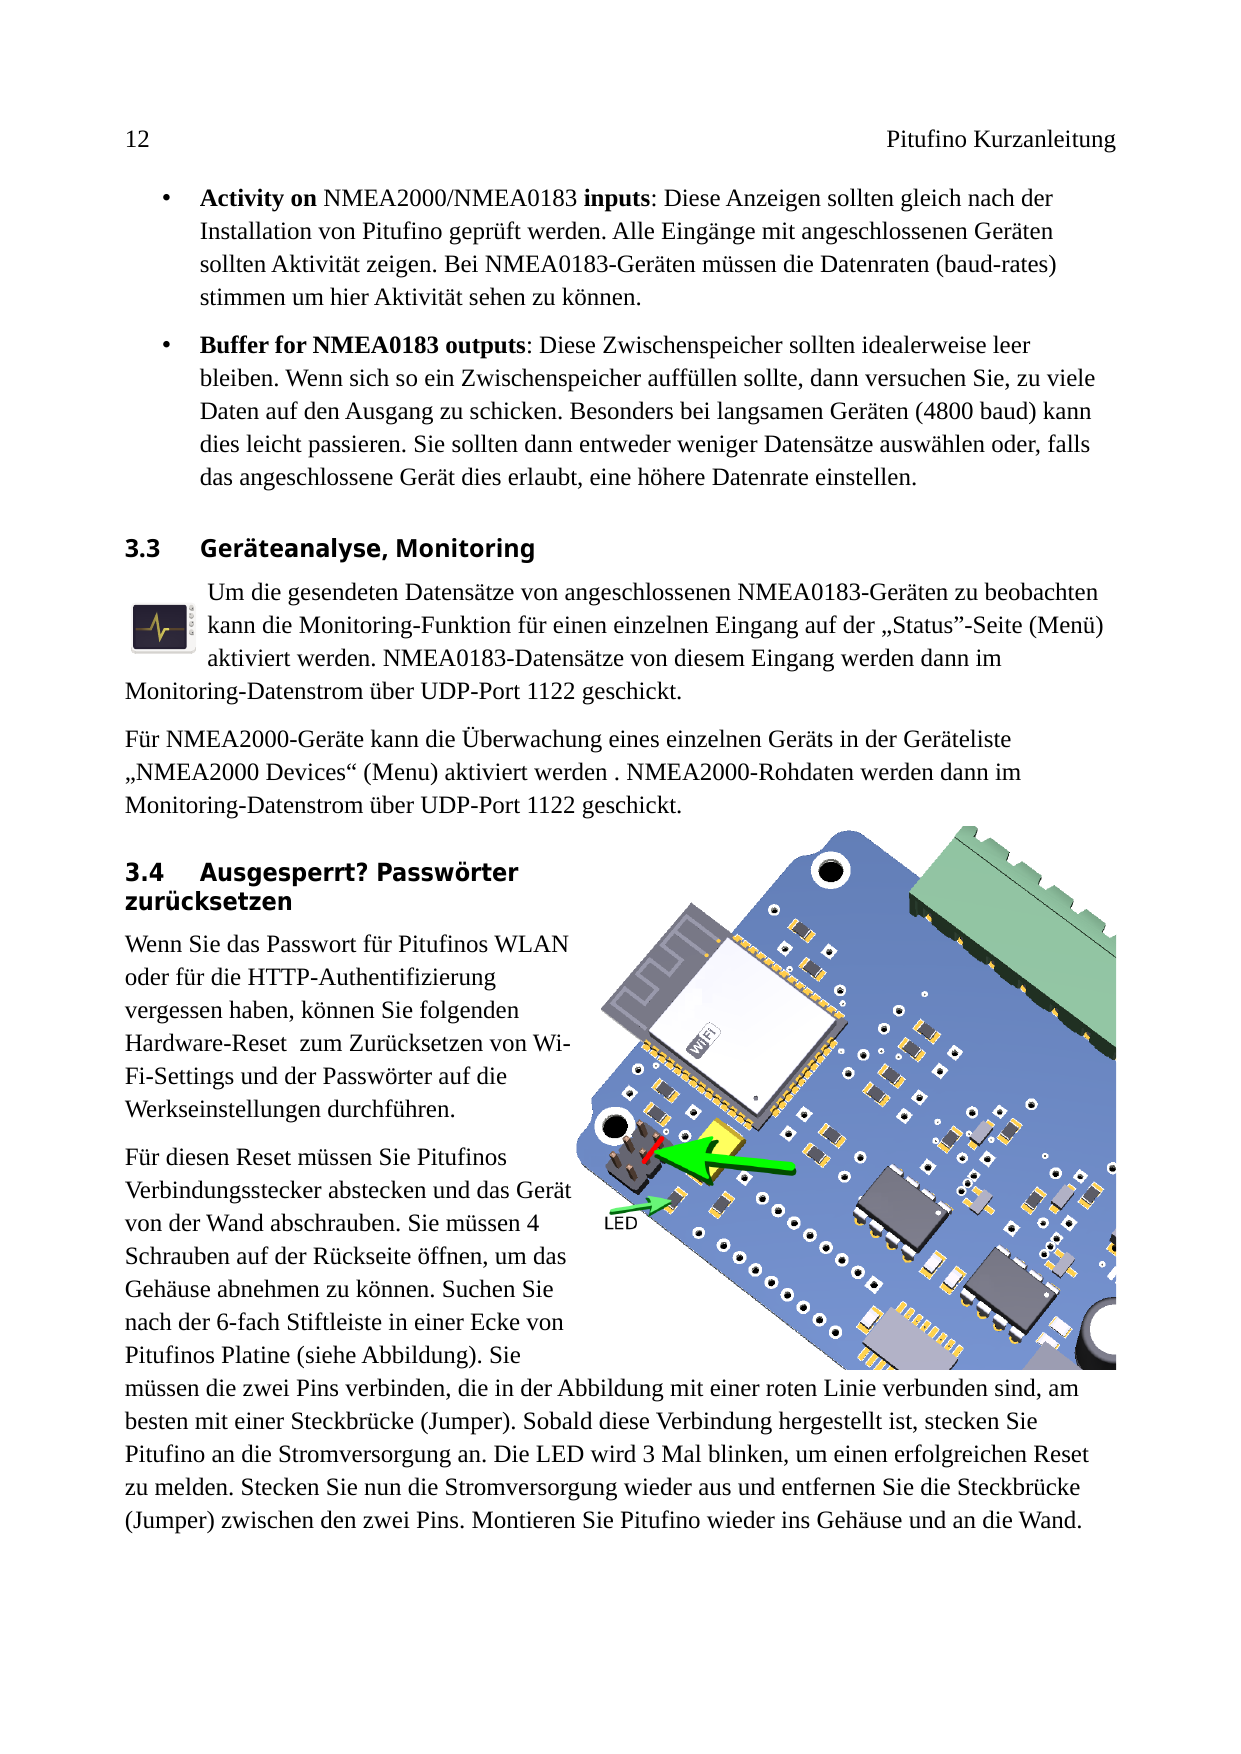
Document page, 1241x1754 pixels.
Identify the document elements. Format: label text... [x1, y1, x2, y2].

text Für NMEA2000-Geräte kann die Überwachung eines einzelnen Geräts in der Geräteliste „NMEA2000 Devices“ (Menu) aktiviert werden . NMEA2000-Rohdaten werden dann im Monitoring-Datenstrom über UDP-Port 1122 geschickt. [124, 724, 1116, 818]
text Wenn Sie das Passwort für Pitufinos WLAN oder für die HTTP-Authentifizierung vergessen haben, können Sie folgenden Hardware-Reset zum Zurücksetzen von Wi-Fi-Settings und der Passwörter auf die Werkseinstellungen durchführen. [124, 929, 572, 1123]
subtitle Geräteanalyse, Monitoring [124, 530, 1116, 564]
text Für diesen Reset müssen Sie Pitufinos Verbindungsstecker abstecken und das Gerät von der Wand abschrauben. Sie müssen 4 Schrauben auf der Rückseite öffnen, um das Gehäuse abnehmen zu können. Suchen Sie nach der 6-fach Stiftleiste in einer Ecke von Pitufinos Platine (siehe Abbildung). Sie müssen die zwei Pins verbinden, die in der Abbildung mit einer roten Linie verbunden sind, am besten mit einer Steckbrücke (Jumper). Sobald diese Verbindung hergestellt ist, stecken Sie Pitufino an die Stromversorgung an. Die LED wird 3 Mal blinken, um einen erfolgreichen Reset zu melden. Stecken Sie nun die Stromversorgung wieder aus und entfernen Sie die Steckbrücke (Jumper) zwischen den zwei Pins. Montieren Sie Pitufino wieder ins Gehäuse und an die Wand. [124, 1142, 1116, 1534]
subtitle Ausgesperrt? Passwörter zurücksetzen [124, 858, 572, 916]
list Buffer for NMEA0183 outputs: Diese Zwischenspeicher sollten idealerweise leer bleiben. Wenn sich so ein Zwischenspeicher auffüllen sollte, dann versuchen Sie, zu viele Daten auf den Ausgang zu schicken. Besonders bei langsamen Geräten (4800 baud) kann dies leicht passieren. Sie sollten dann entweder weniger Datensätze auswählen oder, falls das angeschlossene Gerät dies erlaubt, eine höhere Datenrate einstellen. [162, 330, 1116, 491]
text Um die gesendeten Datensätze von angeschlossenen NMEA0183-Geräten zu beobachten kann die Monitoring-Funktion für einen einzelnen Eingang auf der „Status”-Seite (Menü) aktiviert werden. NMEA0183-Datensätze von diesem Eingang werden dann im Monitoring-Datenstrom über UDP-Port 1122 geschickt. [124, 577, 1116, 705]
list Activity on NMEA2000/NMEA0183 inputs: Diese Anzeigen sollten gleich nach der Installation von Pitufino geprüft werden. Alle Eingänge mit angeschlossenen Geräten sollten Aktivität zeigen. Bei NMEA0183-Geräten müssen die Datenraten (baud-rates) stimmen um hier Aktivität sehen zu können. [162, 183, 1116, 311]
picture [572, 826, 1117, 1370]
